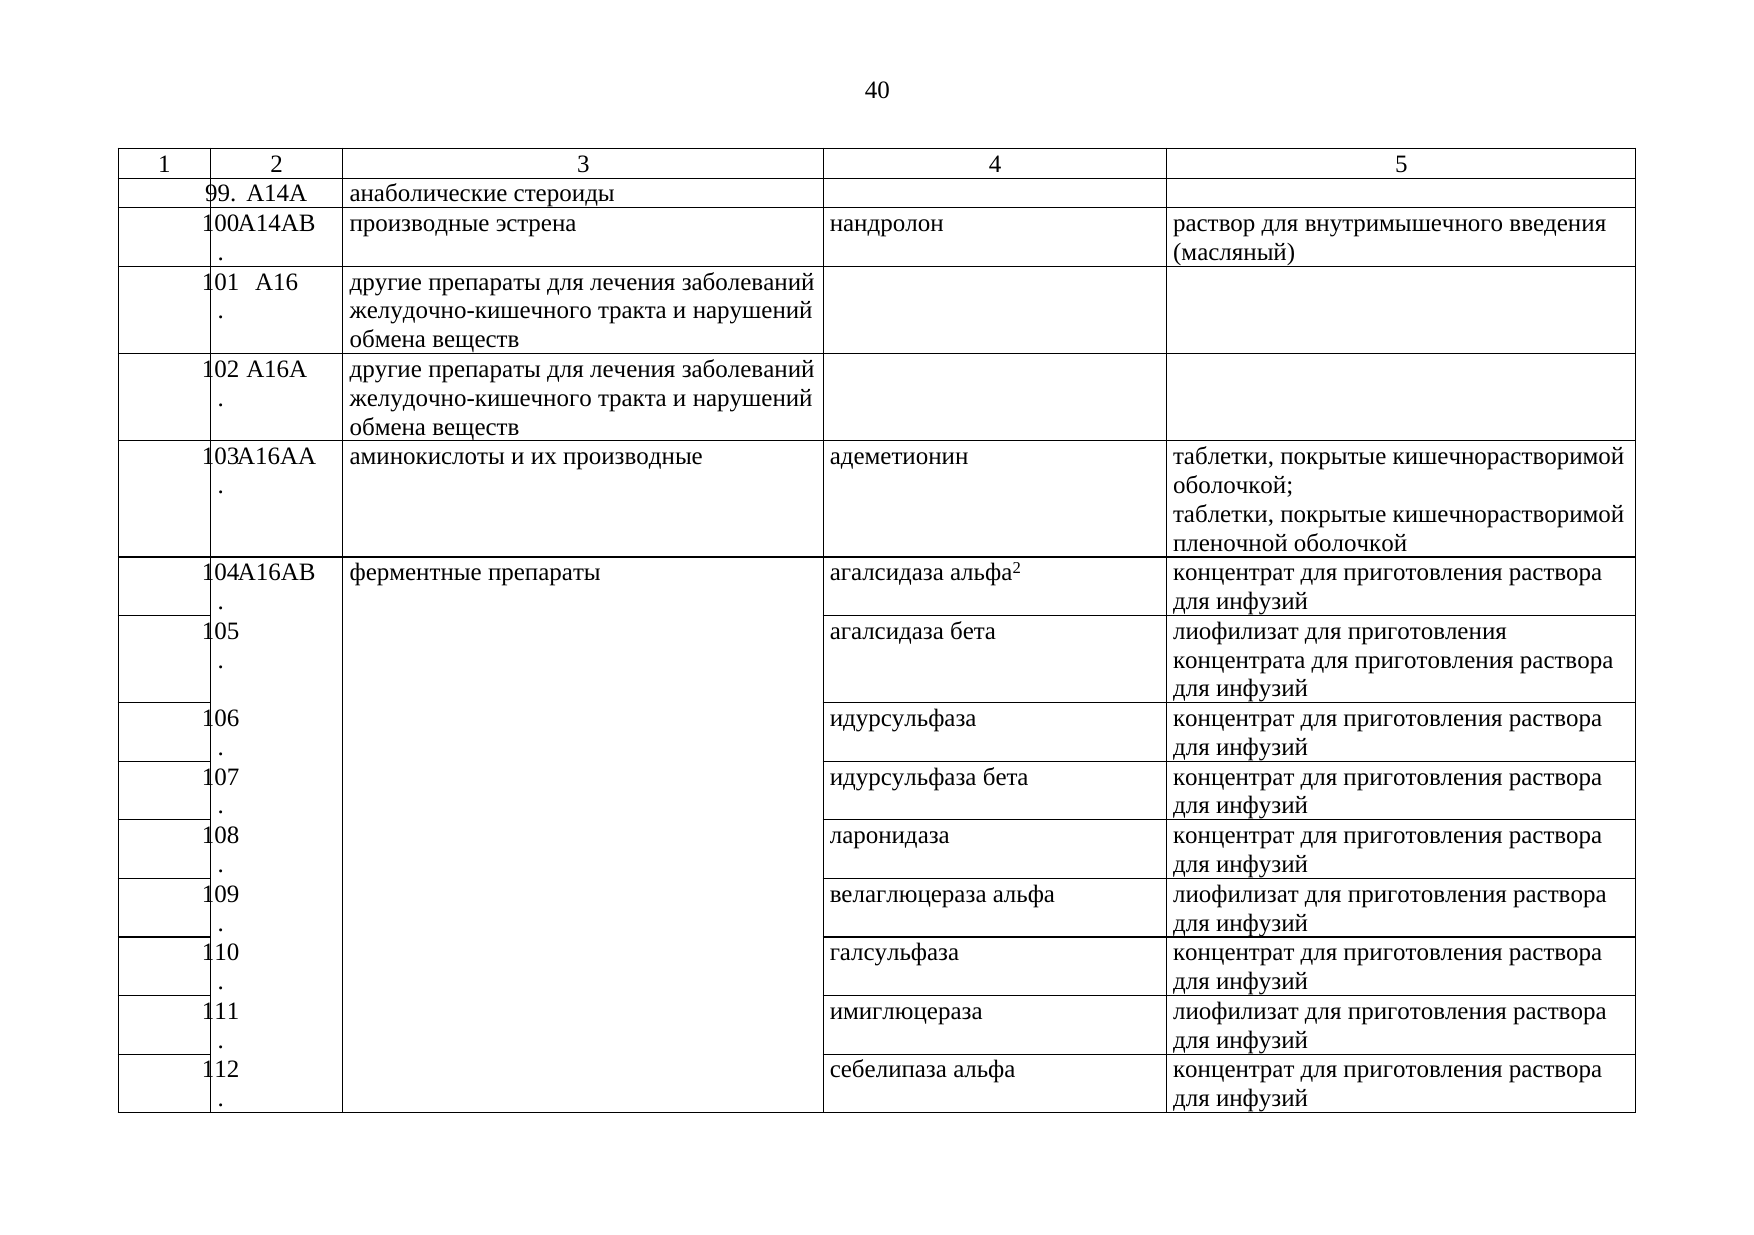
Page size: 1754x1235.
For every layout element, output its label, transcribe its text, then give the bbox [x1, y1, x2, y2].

table_cell [119, 441, 210, 556]
table_cell концентрат для приготовления раствора для инфузий [1167, 558, 1635, 615]
table_cell [824, 179, 1166, 207]
table_cell [119, 879, 210, 936]
table_cell аминокислоты и их производные [343, 441, 823, 556]
table_cell [119, 179, 210, 207]
table_cell [119, 267, 210, 353]
table_cell лиофилизат для приготовления раствора для инфузий [1167, 879, 1635, 936]
table_cell таблетки, покрытые кишечнорастворимой оболочкой; таблетки, покрытые кишечнорастворимой пленочной оболочкой [1167, 441, 1635, 556]
table_cell концентрат для приготовления раствора для инфузий [1167, 703, 1635, 761]
table_cell ферментные препараты [343, 558, 823, 1112]
table_cell агалсидаза альфа2 [824, 558, 1166, 615]
table_cell [119, 703, 210, 761]
table_cell концентрат для приготовления раствора для инфузий [1167, 938, 1635, 995]
table_cell агалсидаза бета [824, 616, 1166, 702]
table_cell [119, 1055, 210, 1112]
table_cell A16 [211, 267, 342, 353]
table_header 2 [211, 149, 342, 177]
table_cell идурсульфаза бета [824, 762, 1166, 819]
table_cell себелипаза альфа [824, 1055, 1166, 1112]
table_cell [1167, 267, 1635, 353]
table_cell [119, 558, 210, 615]
table_header 3 [343, 149, 823, 177]
table_cell A14A [211, 179, 342, 207]
table_cell [824, 267, 1166, 353]
table_cell адеметионин [824, 441, 1166, 556]
table_cell A16AB [211, 558, 342, 1112]
table_cell [119, 938, 210, 995]
table_cell [119, 208, 210, 266]
table_cell лиофилизат для приготовления концентрата для приготовления раствора для инфузий [1167, 616, 1635, 702]
table_cell ларонидаза [824, 820, 1166, 878]
table_header 5 [1167, 149, 1635, 177]
table_cell [119, 820, 210, 878]
table_cell велаглюцераза альфа [824, 879, 1166, 936]
table_cell [119, 762, 210, 819]
table_cell [824, 354, 1166, 440]
table_cell галсульфаза [824, 938, 1166, 995]
table_cell [119, 616, 210, 702]
table_cell другие препараты для лечения заболеваний желудочно-кишечного тракта и нарушений обмена веществ [343, 267, 823, 353]
table_header 1 [119, 149, 210, 177]
table_cell концентрат для приготовления раствора для инфузий [1167, 762, 1635, 819]
table_cell анаболические стероиды [343, 179, 823, 207]
table_cell производные эстрена [343, 208, 823, 266]
table_cell концентрат для приготовления раствора для инфузий [1167, 820, 1635, 878]
table_cell [1167, 354, 1635, 440]
table_cell [119, 996, 210, 1053]
table_cell A16A [211, 354, 342, 440]
table_cell имиглюцераза [824, 996, 1166, 1053]
table_cell лиофилизат для приготовления раствора для инфузий [1167, 996, 1635, 1053]
table_cell A16AA [211, 441, 342, 556]
table_cell концентрат для приготовления раствора для инфузий [1167, 1055, 1635, 1112]
table_cell [119, 354, 210, 440]
table_cell A14AB [211, 208, 342, 266]
table_header 4 [824, 149, 1166, 177]
table_cell нандролон [824, 208, 1166, 266]
table_cell идурсульфаза [824, 703, 1166, 761]
table_cell раствор для внутримышечного введения (масляный) [1167, 208, 1635, 266]
table_cell другие препараты для лечения заболеваний желудочно-кишечного тракта и нарушений обмена веществ [343, 354, 823, 440]
table_cell [1167, 179, 1635, 207]
